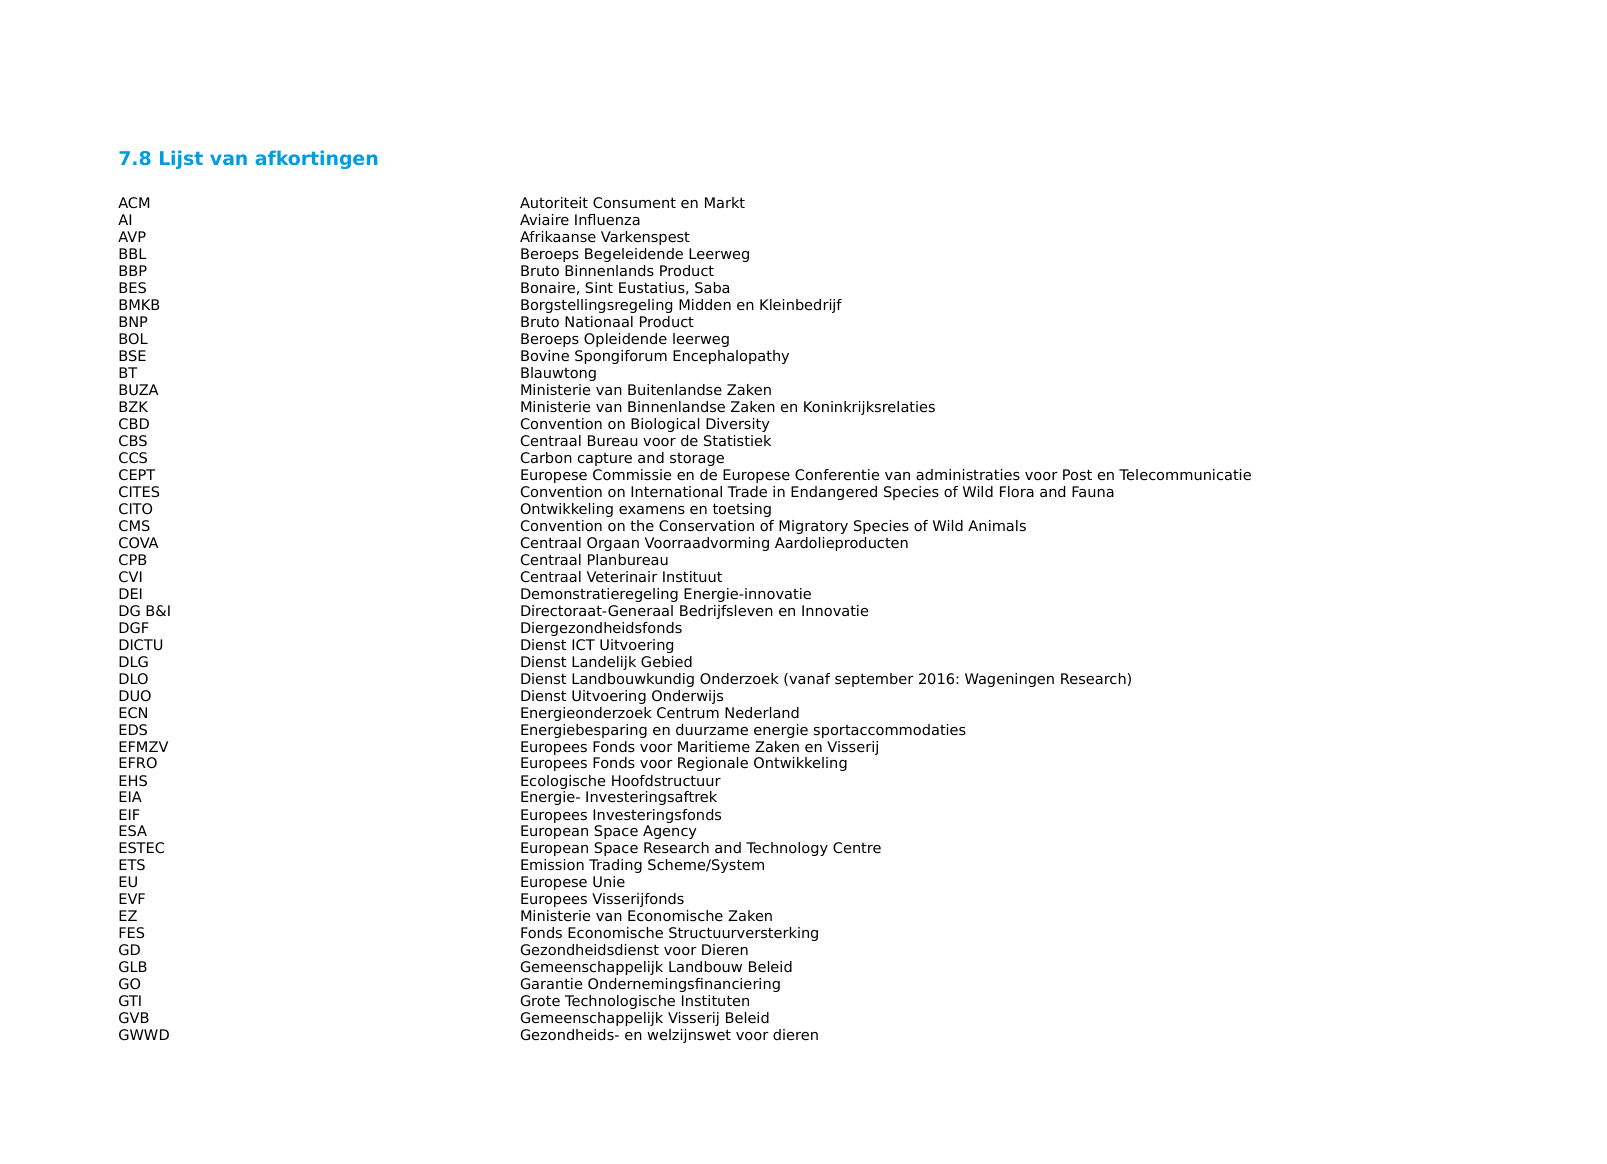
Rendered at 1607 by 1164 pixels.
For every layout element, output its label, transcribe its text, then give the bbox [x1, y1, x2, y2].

table_cell DUO [118, 688, 514, 704]
table_cell DICTU [118, 637, 514, 653]
table_cell GVB [118, 1010, 514, 1027]
table_cell Centraal Orgaan Voorraadvorming Aardolieproducten [514, 535, 1488, 552]
table_cell BSE [118, 348, 514, 365]
table_cell CCS [118, 450, 514, 467]
table_cell Bonaire, Sint Eustatius, Saba [514, 280, 1488, 297]
table_cell Diergezondheidsfonds [514, 620, 1488, 637]
table_cell Gemeenschappelijk Landbouw Beleid [514, 959, 1488, 976]
table_cell EHS [118, 773, 514, 789]
table_cell Centraal Veterinair Instituut [514, 569, 1488, 586]
table_cell Carbon capture and storage [514, 450, 1488, 467]
table_cell Ecologische Hoofdstructuur [514, 773, 1488, 789]
table_cell DEI [118, 586, 514, 603]
table_cell EDS [118, 721, 514, 738]
table_cell ESA [118, 823, 514, 840]
table_cell EVF [118, 891, 514, 908]
table_cell EZ [118, 908, 514, 925]
table_cell CPB [118, 552, 514, 569]
table_cell Ministerie van Buitenlandse Zaken [514, 382, 1488, 399]
table_cell Dienst Landelijk Gebied [514, 654, 1488, 671]
table_cell BBP [118, 263, 514, 280]
table_cell CMS [118, 518, 514, 535]
table_cell GWWD [118, 1027, 514, 1044]
table_cell ESTEC [118, 840, 514, 857]
table_cell Garantie Ondernemingsfinanciering [514, 976, 1488, 993]
table_cell Dienst Uitvoering Onderwijs [514, 688, 1488, 704]
table_cell Aviaire Influenza [514, 212, 1488, 229]
table_cell Dienst ICT Uitvoering [514, 637, 1488, 653]
table_cell Dienst Landbouwkundig Onderzoek (vanaf september 2016: Wageningen Research) [514, 671, 1488, 687]
table_cell Gemeenschappelijk Visserij Beleid [514, 1010, 1488, 1027]
table_cell Convention on International Trade in Endangered Species of Wild Flora and Fauna [514, 484, 1488, 501]
table_cell DG B&I [118, 603, 514, 619]
table_cell Gezondheidsdienst voor Dieren [514, 942, 1488, 959]
table_cell EFMZV [118, 739, 514, 755]
table_cell DGF [118, 620, 514, 637]
table_cell EIA [118, 789, 514, 806]
table_cell Fonds Economische Structuurversterking [514, 925, 1488, 942]
table_cell AI [118, 212, 514, 229]
table_cell Convention on the Conservation of Migratory Species of Wild Animals [514, 518, 1488, 535]
table_cell Europese Unie [514, 874, 1488, 891]
table_cell Centraal Bureau voor de Statistiek [514, 433, 1488, 450]
table_cell CITO [118, 501, 514, 518]
table_cell Europees Investeringsfonds [514, 806, 1488, 823]
table_cell BES [118, 280, 514, 297]
table_cell Convention on Biological Diversity [514, 416, 1488, 433]
table_cell BUZA [118, 382, 514, 399]
table_cell CITES [118, 484, 514, 501]
table_cell Afrikaanse Varkenspest [514, 229, 1488, 246]
table_cell Bruto Binnenlands Product [514, 263, 1488, 280]
table_cell European Space Research and Technology Centre [514, 840, 1488, 857]
table_cell European Space Agency [514, 823, 1488, 840]
table_cell AVP [118, 229, 514, 246]
table_cell EFRO [118, 755, 514, 772]
table_cell Bovine Spongiforum Encephalopathy [514, 348, 1488, 365]
table_cell GO [118, 976, 514, 993]
table_cell BBL [118, 246, 514, 263]
table_cell CBD [118, 416, 514, 433]
table_cell Ontwikkeling examens en toetsing [514, 501, 1488, 518]
table_cell Europees Fonds voor Regionale Ontwikkeling [514, 755, 1488, 772]
table_cell Gezondheids- en welzijnswet voor dieren [514, 1027, 1488, 1044]
table_cell Ministerie van Economische Zaken [514, 908, 1488, 925]
table_cell Energiebesparing en duurzame energie sportaccommodaties [514, 721, 1488, 738]
table_cell Ministerie van Binnenlandse Zaken en Koninkrijksrelaties [514, 399, 1488, 416]
table_cell Blauwtong [514, 365, 1488, 382]
table_cell Europese Commissie en de Europese Conferentie van administraties voor Post en Telecommunicatie [514, 467, 1488, 484]
table_cell GD [118, 942, 514, 959]
table_cell ETS [118, 857, 514, 874]
table_cell Centraal Planbureau [514, 552, 1488, 569]
table_cell Beroeps Begeleidende Leerweg [514, 246, 1488, 263]
table_cell BNP [118, 314, 514, 331]
table_header Autoriteit Consument en Markt [514, 195, 1488, 212]
table_cell Directoraat-Generaal Bedrijfsleven en Innovatie [514, 603, 1488, 619]
table_cell EU [118, 874, 514, 891]
table_cell Europees Visserijfonds [514, 891, 1488, 908]
table_cell BT [118, 365, 514, 382]
table_cell Europees Fonds voor Maritieme Zaken en Visserij [514, 739, 1488, 755]
table_cell Energie- Investeringsaftrek [514, 789, 1488, 806]
table_cell EIF [118, 806, 514, 823]
table_cell CVI [118, 569, 514, 586]
table_cell Demonstratieregeling Energie-innovatie [514, 586, 1488, 603]
table_cell Beroeps Opleidende leerweg [514, 331, 1488, 348]
table_cell GTI [118, 993, 514, 1010]
table_header ACM [118, 195, 514, 212]
table_cell Emission Trading Scheme/System [514, 857, 1488, 874]
table_cell DLO [118, 671, 514, 687]
table_cell Borgstellingsregeling Midden en Kleinbedrijf [514, 297, 1488, 314]
table_cell GLB [118, 959, 514, 976]
table_cell Bruto Nationaal Product [514, 314, 1488, 331]
table_cell BZK [118, 399, 514, 416]
table_cell CEPT [118, 467, 514, 484]
table_cell BOL [118, 331, 514, 348]
subtitle 7.8 Lijst van afkortingen [118, 148, 1488, 170]
table_cell CBS [118, 433, 514, 450]
table_cell ECN [118, 705, 514, 721]
table_cell FES [118, 925, 514, 942]
table_cell Grote Technologische Instituten [514, 993, 1488, 1010]
table_cell Energieonderzoek Centrum Nederland [514, 705, 1488, 721]
table_cell DLG [118, 654, 514, 671]
table_cell COVA [118, 535, 514, 552]
table_cell BMKB [118, 297, 514, 314]
